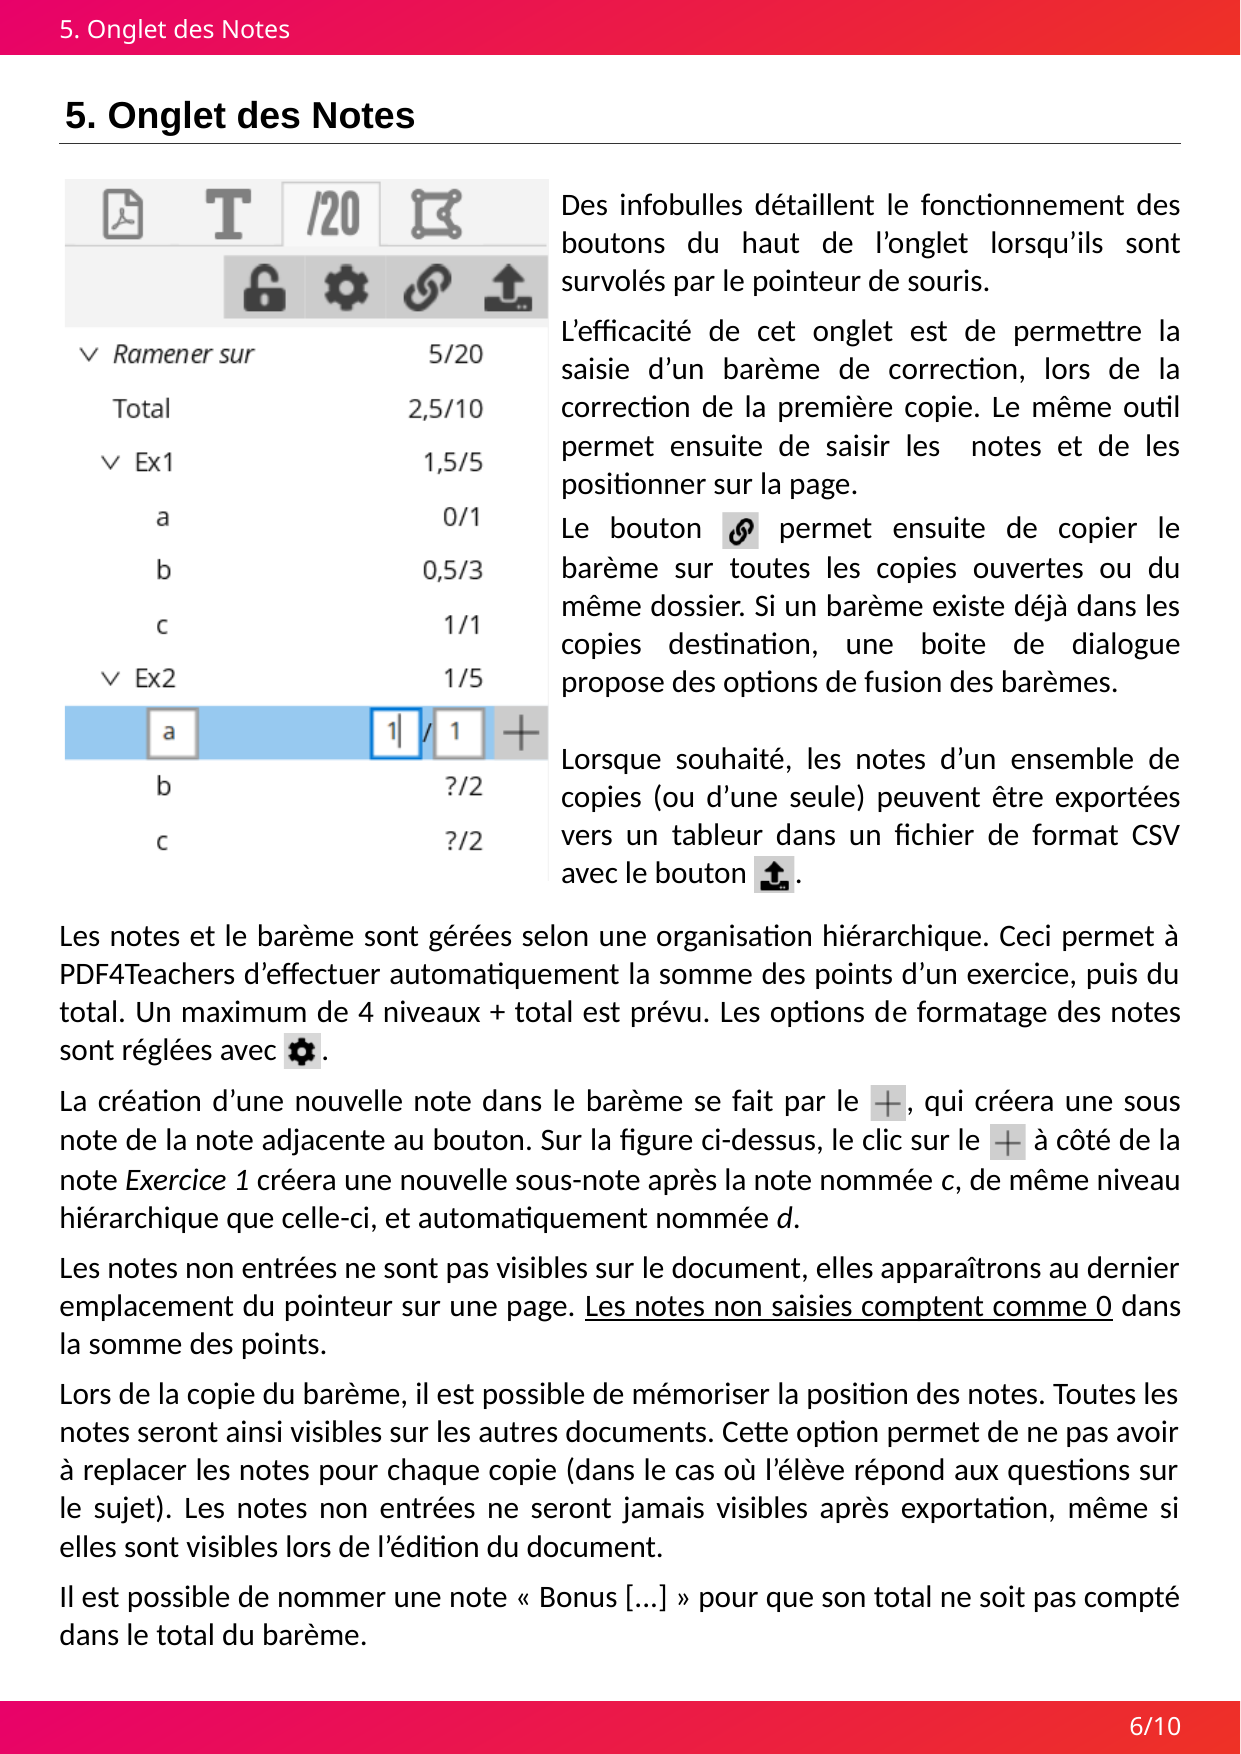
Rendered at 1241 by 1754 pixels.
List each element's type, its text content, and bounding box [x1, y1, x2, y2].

picture [870, 1085, 906, 1121]
text Il est possible de nommer une note « Bonus [...] » pour que son total ne soit pas compté dans le total du barème. [59, 1577, 1181, 1653]
text Des infobulles détaillent le fonctionnement des boutons du haut de l’onglet lorsqu’ils sont survolés par le pointeur de souris. [549, 185, 1181, 299]
text Les notes non entrées ne sont pas visibles sur le document, elles apparaîtrons au dernier emplacement du pointeur sur une page. Les notes non saisies comptent comme 0 dans la somme des points. [59, 1248, 1181, 1362]
text La création d’une nouvelle note dans le barème se fait par le , qui créera une sous note de la note adjacente au bouton. Sur la figure ci-dessus, le clic sur le à côté de la note Exercice 1 créera une nouvelle sous-note après la note nommée c, de même niveau hiérarchique que celle-ci, et automatiquement nommée d. [59, 1081, 1181, 1236]
text Les notes et le barème sont gérées selon une organisation hiérarchique. Ceci permet à PDF4Teachers d’effectuer automatiquement la somme des points d’un exercice, puis du total. Un maximum de 4 niveaux + total est prévu. Les options de formatage des notes sont réglées avec . [59, 916, 1181, 1069]
text Lors de la copie du barème, il est possible de mémoriser la position des notes. Toutes les notes seront ainsi visibles sur les autres documents. Cette option permet de ne pas avoir à replacer les notes pour chaque copie (dans le cas où l’élève répond aux questions sur le sujet). Les notes non entrées ne seront jamais visibles après exportation, même si elles sont visibles lors de l’édition du document. [59, 1374, 1181, 1565]
picture [990, 1124, 1026, 1160]
picture [722, 512, 759, 549]
picture [283, 1033, 321, 1069]
text Lorsque souhaité, les notes d’un ensemble de copies (ou d’une seule) peuvent être exportées vers un tableur dans un fichier de format CSV avec le bouton . [71, 739, 1181, 892]
text L’efficacité de cet onglet est de permettre la saisie d’un barème de correction, lors de la correction de la première copie. Le même outil permet ensuite de saisir les notes et de les positionner sur la page. [549, 311, 1181, 502]
text Le bouton permet ensuite de copier le barème sur toutes les copies ouvertes ou du même dossier. Si un barème existe déjà dans les copies destination, une boite de dialogue propose des options de fusion des barèmes. [549, 508, 1181, 701]
picture [754, 856, 795, 893]
picture [64, 179, 549, 881]
